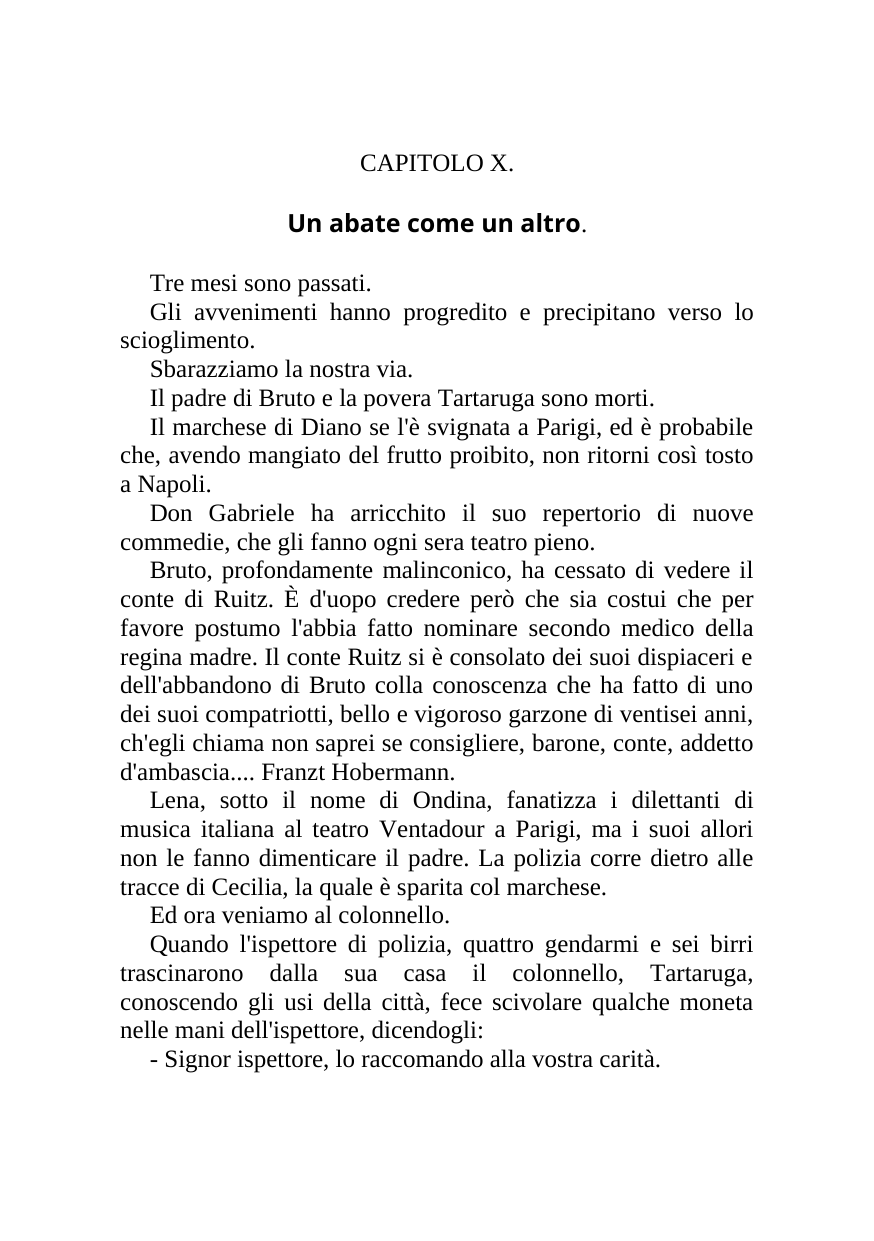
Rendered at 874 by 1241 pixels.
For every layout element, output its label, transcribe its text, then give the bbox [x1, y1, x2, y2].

text Ed ora veniamo al colonnello. [120, 901, 754, 929]
text Sbarazziamo la nostra via. [120, 354, 754, 383]
text Il marchese di Diano se l'è svignata a Parigi, ed è probabile che, avendo mangiato del frutto proibito, non ritorni così tosto a Napoli. [120, 412, 754, 498]
text Un abate come un altro. [120, 205, 754, 239]
text Quando l'ispettore di polizia, quattro gendarmi e sei birri trascinarono dalla sua casa il colonnello, Tartaruga, conoscendo gli usi della città, fece scivolare qualche moneta nelle mani dell'ispettore, dicendogli: [120, 929, 754, 1044]
text Bruto, profondamente malinconico, ha cessato di vedere il conte di Ruitz. È d'uopo credere però che sia costui che per favore postumo l'abbia fatto nominare secondo medico della regina madre. Il conte Ruitz si è consolato dei suoi dispiaceri e dell'abbandono di Bruto colla conoscenza che ha fatto di uno dei suoi compatriotti, bello e vigoroso garzone di ventisei anni, ch'egli chiama non saprei se consigliere, barone, conte, addetto d'ambascia.... Franzt Hobermann. [120, 556, 754, 786]
text CAPITOLO X. [120, 148, 754, 176]
text Don Gabriele ha arricchito il suo repertorio di nuove commedie, che gli fanno ogni sera teatro pieno. [120, 498, 754, 556]
text - Signor ispettore, lo raccomando alla vostra carità. [120, 1044, 754, 1073]
text Il padre di Bruto e la povera Tartaruga sono morti. [120, 383, 754, 412]
text Gli avvenimenti hanno progredito e precipitano verso lo scioglimento. [120, 297, 754, 354]
text Lena, sotto il nome di Ondina, fanatizza i dilettanti di musica italiana al teatro Ventadour a Parigi, ma i suoi allori non le fanno dimenticare il padre. La polizia corre dietro alle tracce di Cecilia, la quale è sparita col marchese. [120, 786, 754, 901]
text Tre mesi sono passati. [120, 268, 754, 297]
